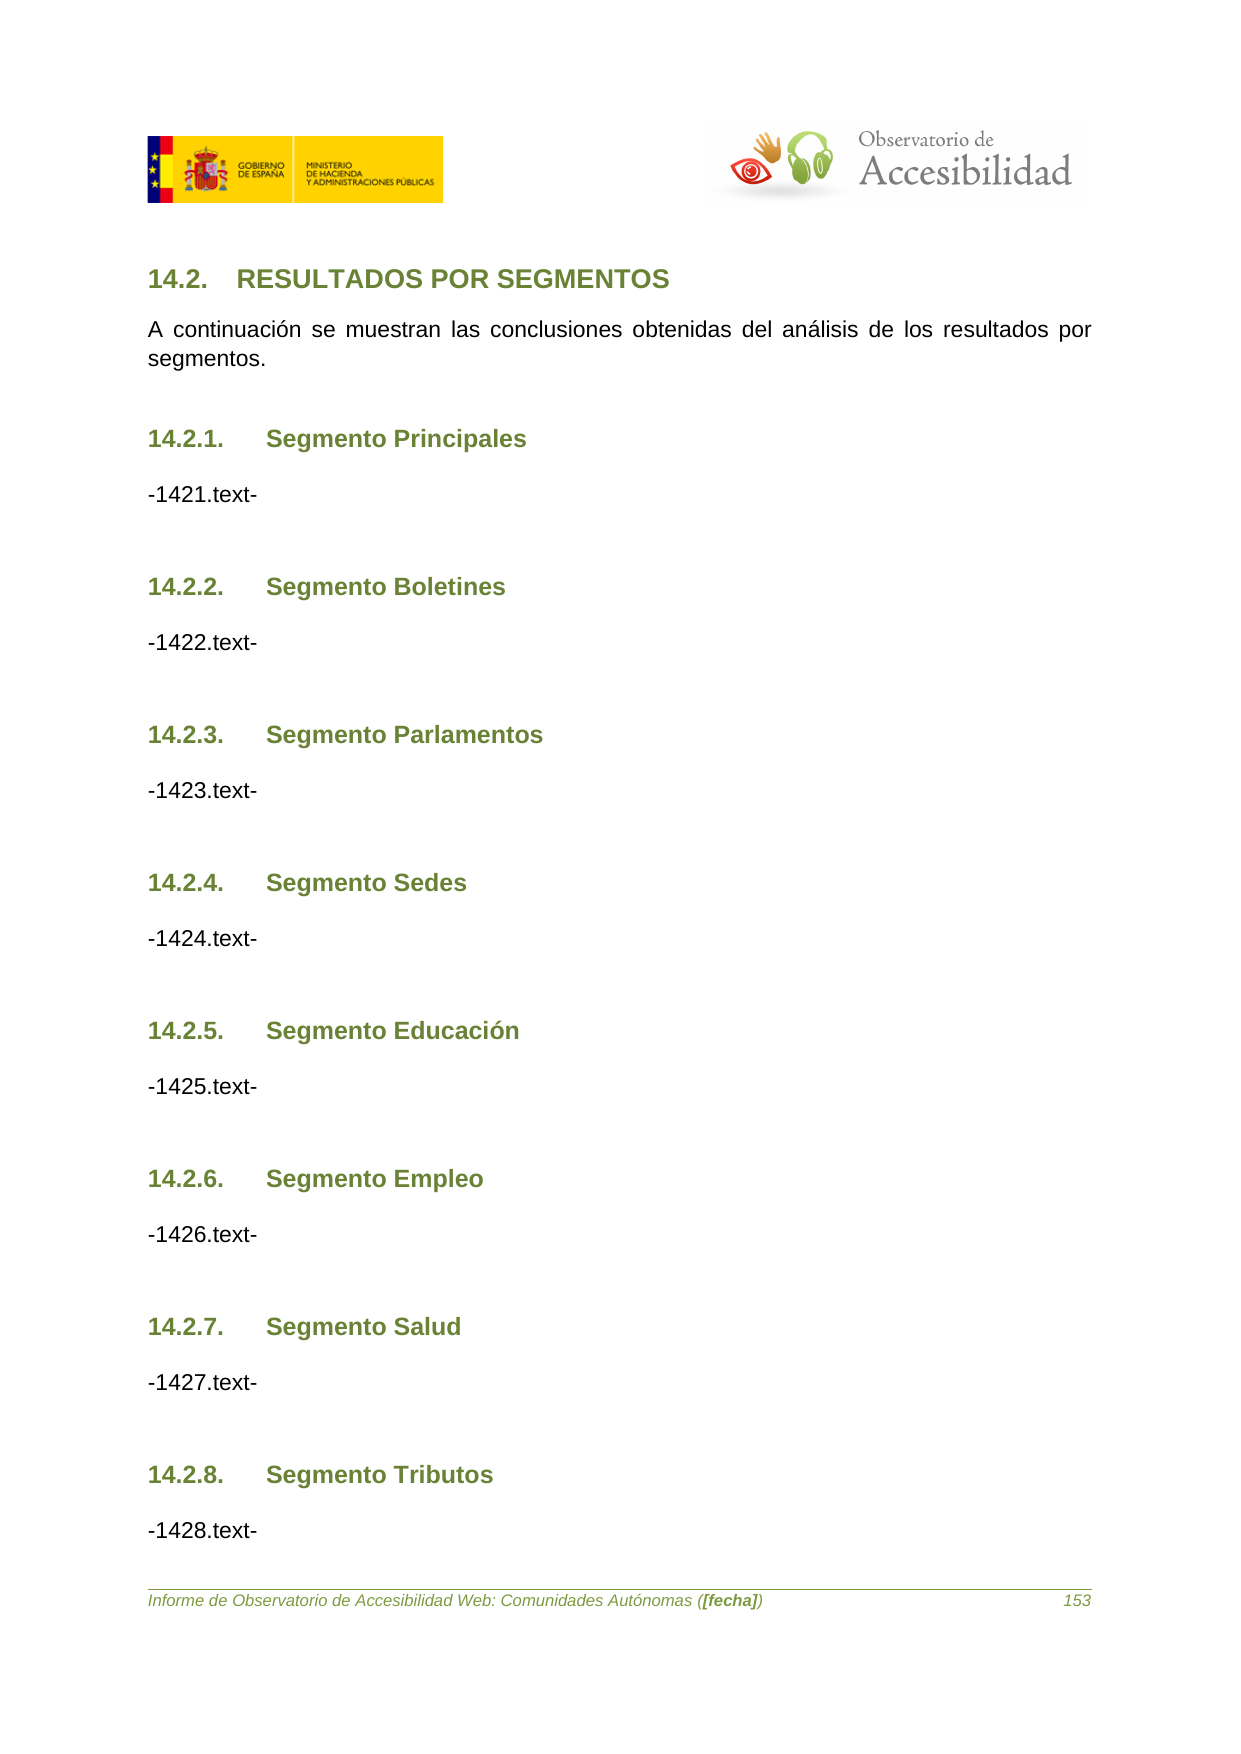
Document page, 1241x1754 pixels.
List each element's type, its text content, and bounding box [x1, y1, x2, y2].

list Segmento Parlamentos [148, 720, 1092, 749]
text -1427.text- [148, 1369, 1092, 1395]
list Segmento Sedes [148, 868, 1092, 897]
text -1426.text- [148, 1221, 1092, 1247]
text -1423.text- [148, 777, 1092, 803]
list Segmento Principales [148, 424, 1092, 453]
text -1425.text- [148, 1073, 1092, 1099]
list Segmento Salud [148, 1312, 1092, 1341]
list Resultados por segmentos [148, 263, 1092, 294]
text A continuación se muestran las conclusiones obtenidas del análisis de los resultados por segmentos. [148, 316, 1092, 372]
text -1428.text- [148, 1517, 1092, 1543]
list Segmento Boletines [148, 572, 1092, 601]
picture [710, 122, 1086, 205]
picture [147, 136, 443, 203]
list Segmento Tributos [148, 1460, 1092, 1489]
list Segmento Educación [148, 1016, 1092, 1045]
text -1422.text- [148, 629, 1092, 655]
text -1424.text- [148, 925, 1092, 951]
list Segmento Empleo [148, 1164, 1092, 1193]
text -1421.text- [148, 481, 1092, 507]
